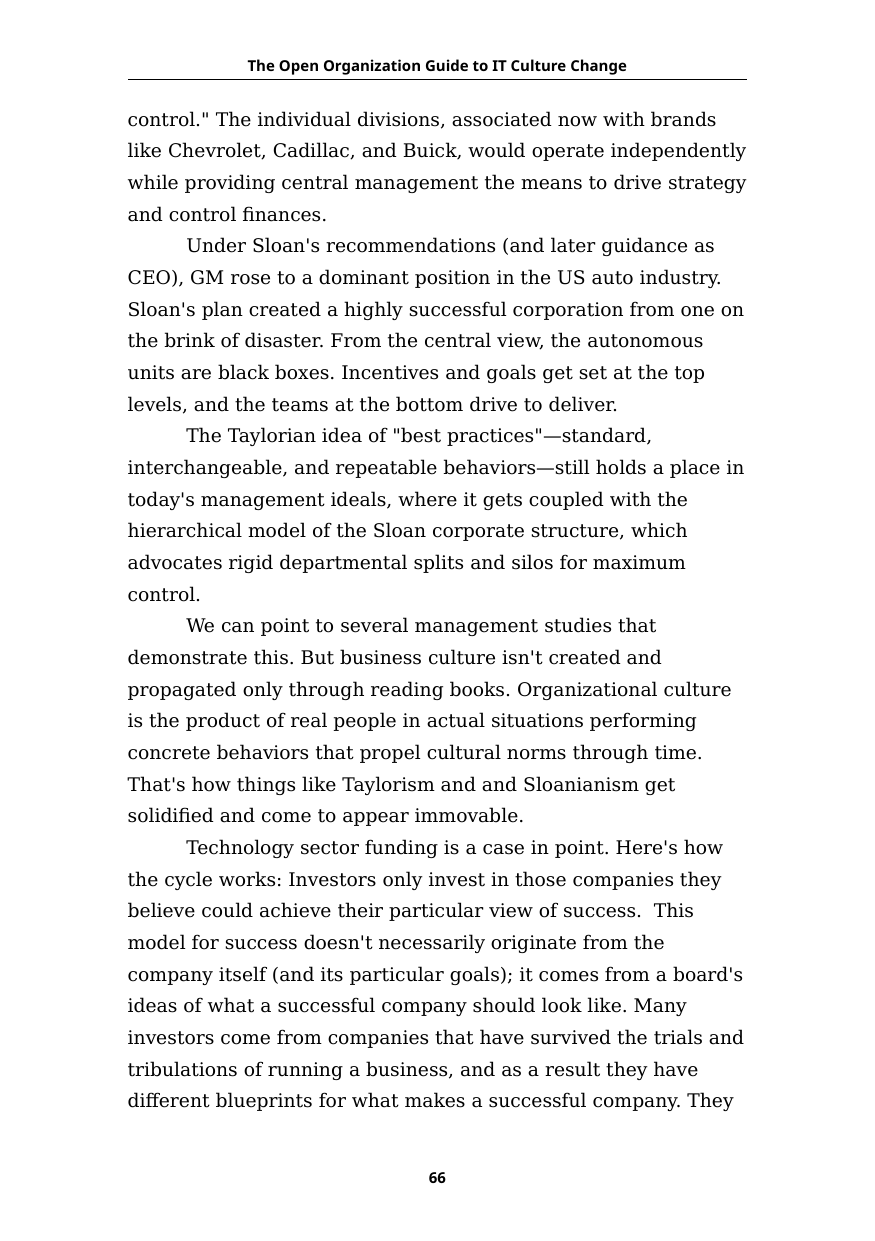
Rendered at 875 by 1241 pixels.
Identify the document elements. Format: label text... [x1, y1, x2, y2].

text The Taylorian idea of "best practices"—standard, interchangeable, and repeatable behaviors—still holds a place in today's management ideals, where it gets coupled with the hierarchical model of the Sloan corporate structure, which advocates rigid departmental splits and silos for maximum control. [127, 425, 747, 606]
text Technology sector funding is a case in point. Here's how the cycle works: Investors only invest in those companies they believe could achieve their particular view of success. This model for success doesn't necessarily originate from the company itself (and its particular goals); it comes from a board's ideas of what a successful company should look like. Many investors come from companies that have survived the trials and tribulations of running a business, and as a result they have different blueprints for what makes a successful company. They [127, 837, 747, 1112]
text We can point to several management studies that demonstrate this. But business culture isn't created and propagated only through reading books. Organizational culture is the product of real people in actual situations performing concrete behaviors that propel cultural norms through time. That's how things like Taylorism and and Sloanianism get solidified and come to appear immovable. [127, 615, 747, 827]
text control." The individual divisions, associated now with brands like Chevrolet, Cadillac, and Buick, would operate independently while providing central management the means to drive strategy and control finances. [127, 109, 747, 226]
text Under Sloan's recommendations (and later guidance as CEO), GM rose to a dominant position in the US auto industry. Sloan's plan created a highly successful corporation from one on the brink of disaster. From the central view, the autonomous units are black boxes. Incentives and goals get set at the top levels, and the teams at the bottom drive to deliver. [127, 235, 747, 416]
